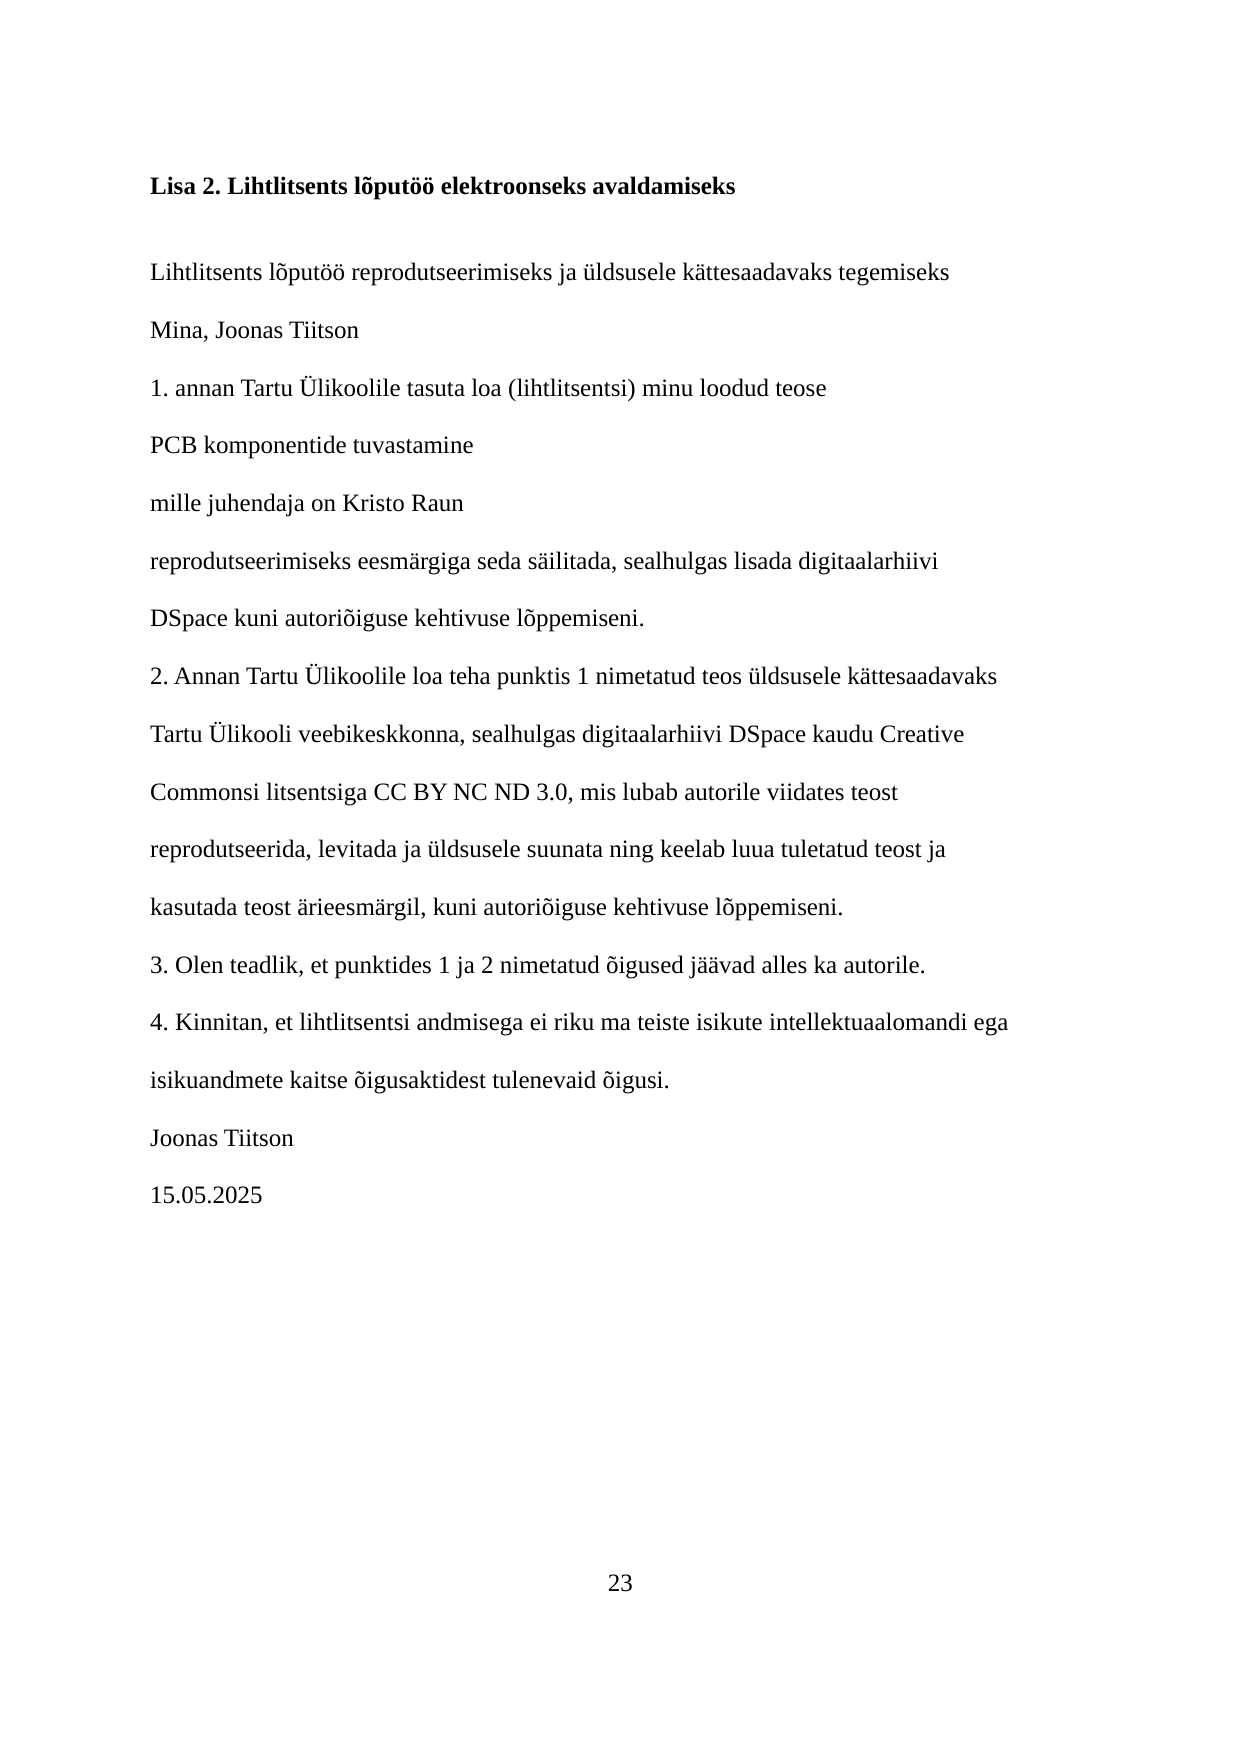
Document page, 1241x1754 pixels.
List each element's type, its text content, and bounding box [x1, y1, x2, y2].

text reprodutseerida, levitada ja üldsusele suunata ning keelab luua tuletatud teost ja [150, 834, 1090, 863]
text Tartu Ülikooli veebikeskkonna, sealhulgas digitaalarhiivi DSpace kaudu Creative [150, 719, 1090, 748]
text 1. annan Tartu Ülikoolile tasuta loa (lihtlitsentsi) minu loodud teose [150, 373, 1090, 401]
text Joonas Tiitson [150, 1123, 1090, 1152]
text 4. Kinnitan, et lihtlitsentsi andmisega ei riku ma teiste isikute intellektuaalomandi ega [150, 1007, 1090, 1036]
subtitle Lisa 2. Lihtlitsents lõputöö elektroonseks avaldamiseks [150, 171, 1090, 199]
text DSpace kuni autoriõiguse kehtivuse lõppemiseni. [150, 603, 1090, 632]
text 15.05.2025 [150, 1181, 1090, 1209]
text Lihtlitsents lõputöö reprodutseerimiseks ja üldsusele kättesaadavaks tegemiseks [150, 257, 1090, 286]
text PCB komponentide tuvastamine [150, 430, 1090, 459]
text 2. Annan Tartu Ülikoolile loa teha punktis 1 nimetatud teos üldsusele kättesaadavaks [150, 661, 1090, 690]
text isikuandmete kaitse õigusaktidest tulenevaid õigusi. [150, 1065, 1090, 1094]
text 3. Olen teadlik, et punktides 1 ja 2 nimetatud õigused jäävad alles ka autorile. [150, 950, 1090, 978]
text mille juhendaja on Kristo Raun [150, 488, 1090, 517]
text kasutada teost ärieesmärgil, kuni autoriõiguse kehtivuse lõppemiseni. [150, 892, 1090, 921]
text Mina, Joonas Tiitson [150, 315, 1090, 344]
text Commonsi litsentsiga CC BY NC ND 3.0, mis lubab autorile viidates teost [150, 777, 1090, 805]
text reprodutseerimiseks eesmärgiga seda säilitada, sealhulgas lisada digitaalarhiivi [150, 546, 1090, 574]
